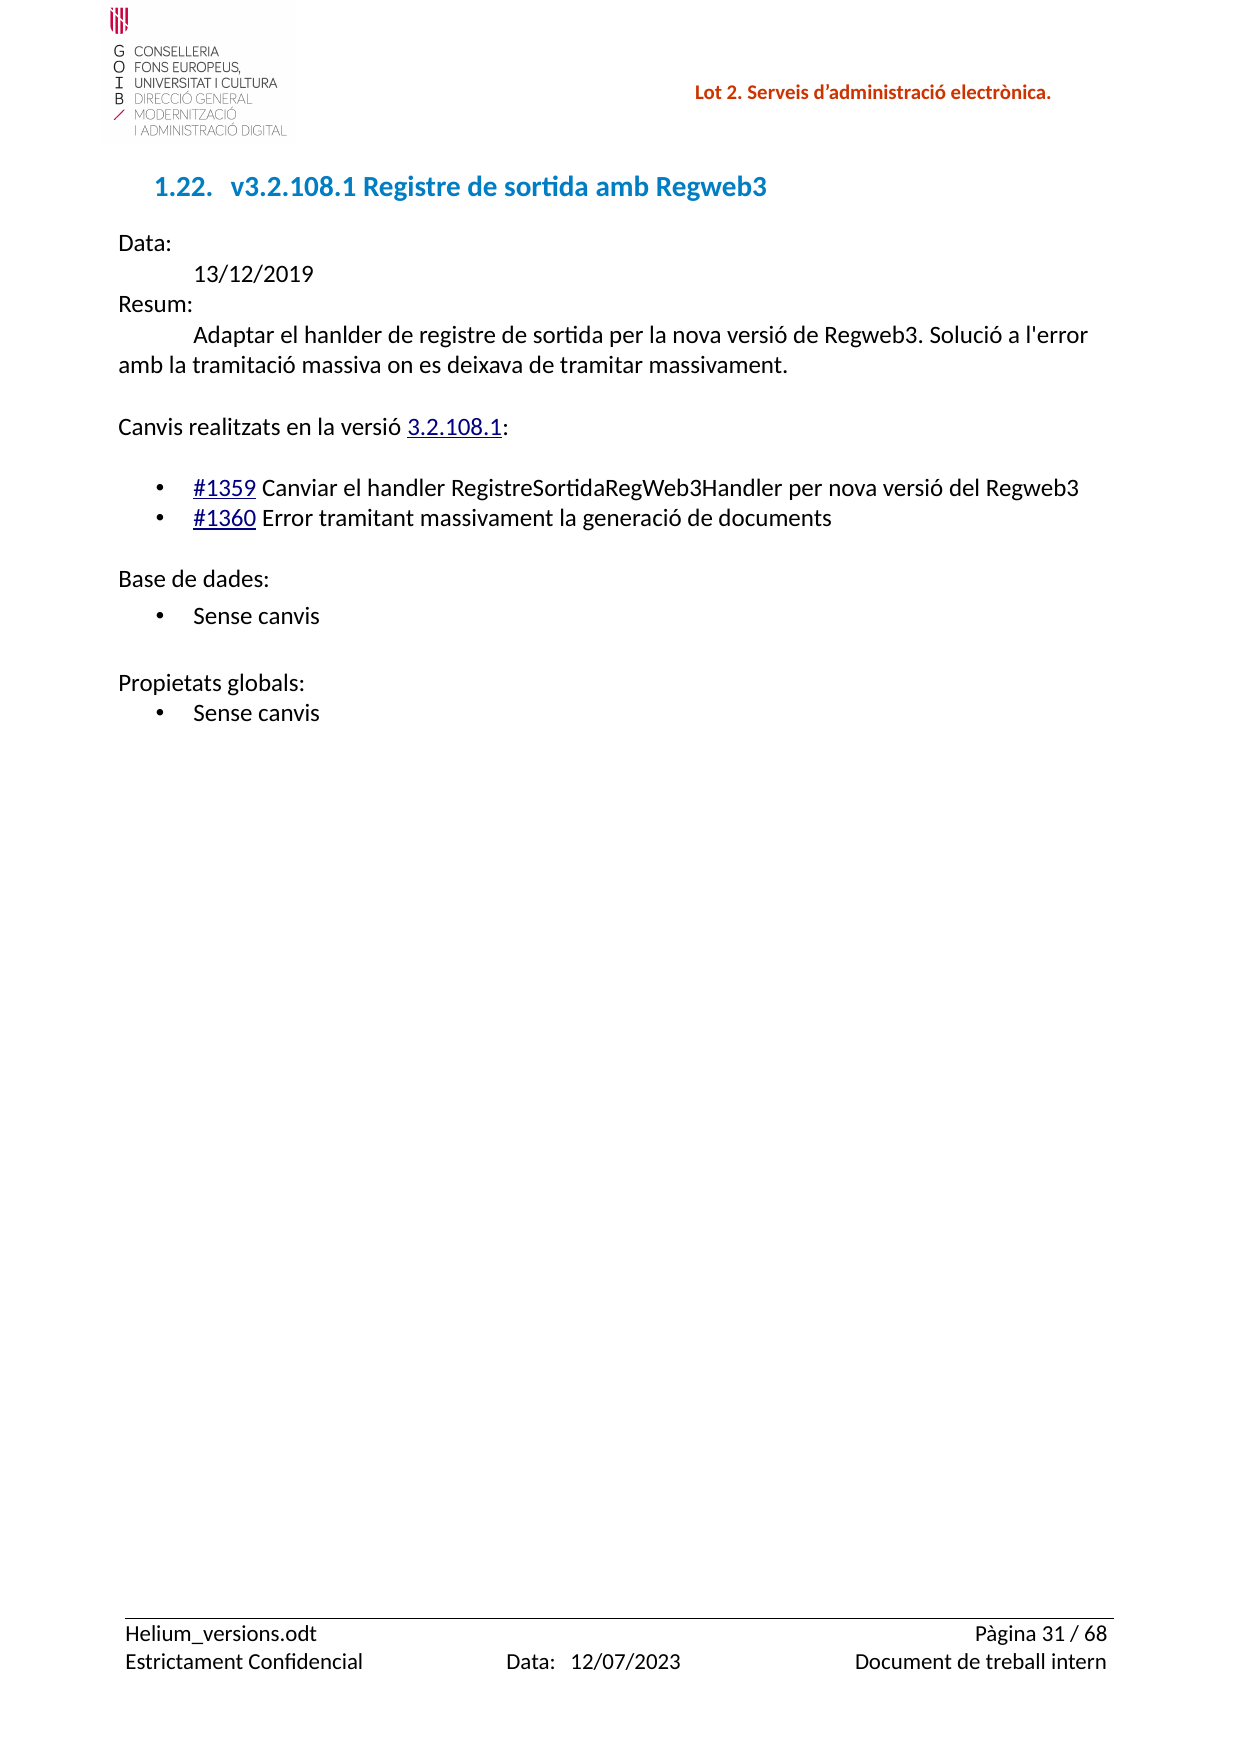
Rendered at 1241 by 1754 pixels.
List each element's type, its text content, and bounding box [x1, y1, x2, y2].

picture [100, 0, 297, 144]
list #1360 Error tramitant massivament la generació de documents [156, 502, 1122, 533]
text Data: [118, 228, 1122, 258]
text Base de dades: [118, 563, 1122, 594]
text Resum: [118, 289, 1122, 319]
text Adaptar el hanlder de registre de sortida per la nova versió de Regweb3. Solució a l'error amb la tramitació massiva on es deixava de tramitar massivament. [118, 319, 1122, 380]
list #1359 Canviar el handler RegistreSortidaRegWeb3Handler per nova versió del Regweb3 [156, 472, 1122, 502]
list Sense canvis [156, 600, 1122, 630]
list Sense canvis [156, 697, 1122, 728]
text 13/12/2019 [118, 258, 1122, 289]
text Propietats globals: [118, 667, 1122, 697]
text Canvis realitzats en la versió 3.2.108.1: [118, 411, 1122, 441]
subtitle v3.2.108.1 Registre de sortida amb Regweb3 [153, 168, 1122, 204]
